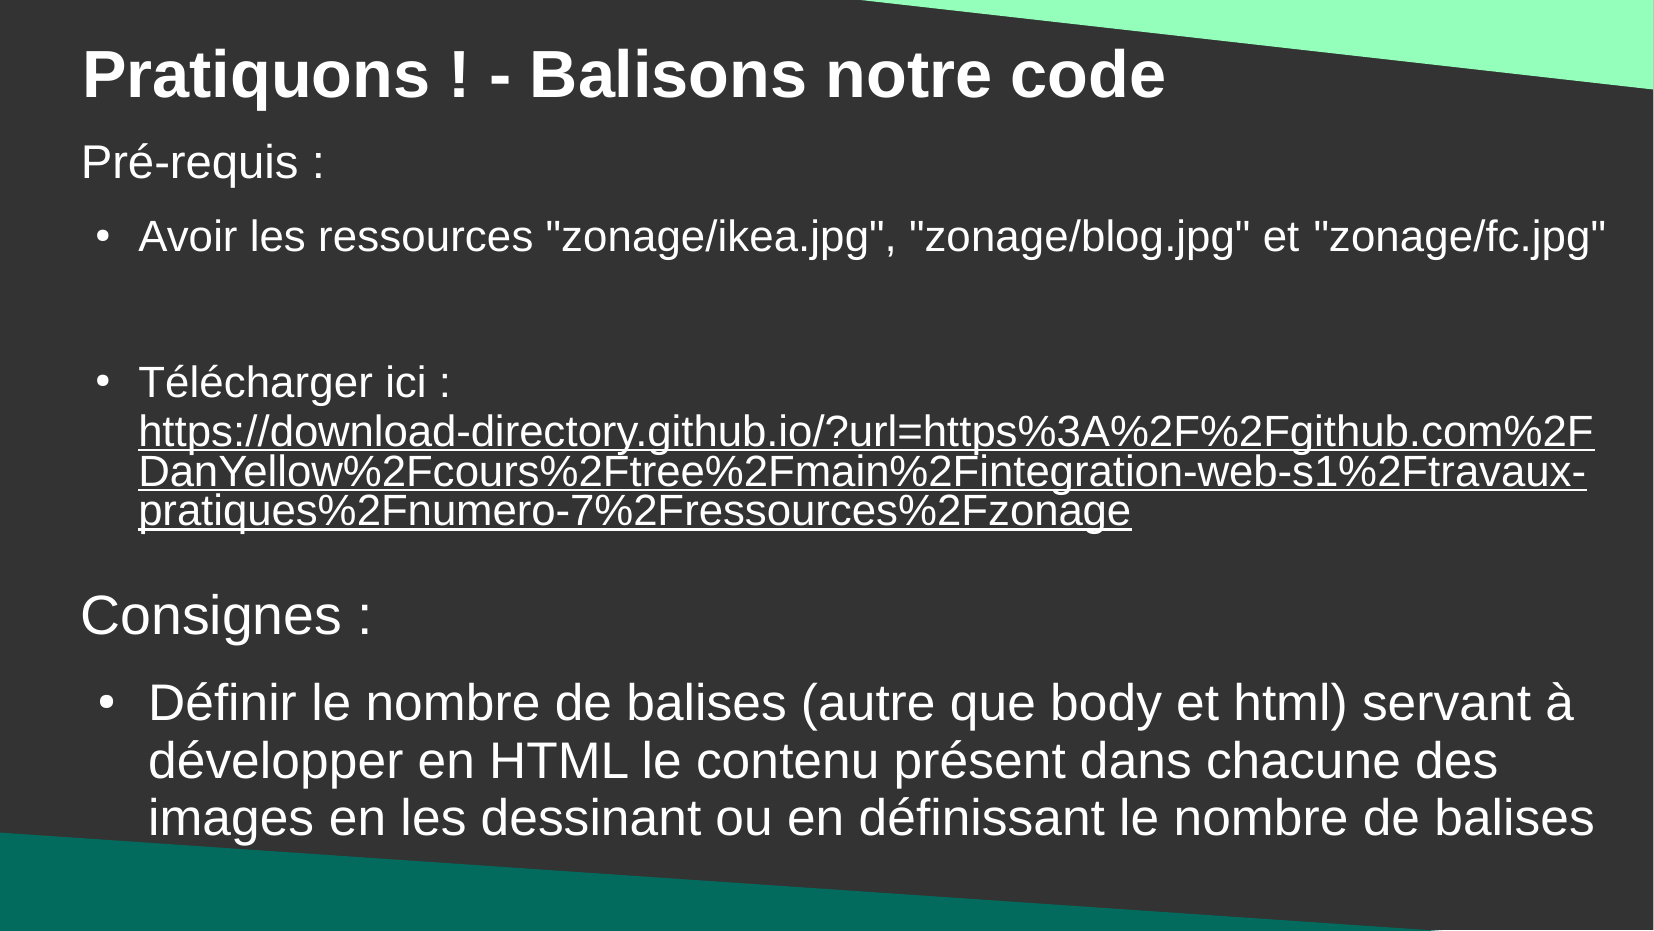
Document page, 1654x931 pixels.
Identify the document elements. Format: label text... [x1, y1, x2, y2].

list Pré-requis : Avoir les ressources "zonage/ikea.jpg", "zonage/blog.jpg" et "zonage/fc.jpg" Télécharger ici : https://download-directory.github.io/?url=https%3A%2F%2Fgithub.com%2FDanYellow%2Fcours%2Ftree%2Fmain%2Fintegration-web-s1%2Ftravaux-pratiques%2Fnumero-7%2Fressources%2Fzonage [80, 135, 1620, 497]
list Consignes : Définir le nombre de balises (autre que body et html) servant à développer en HTML le contenu présent dans chacune des images en les dessinant ou en définissant le nombre de balises [80, 584, 1620, 851]
title Pratiquons ! - Balisons notre code [82, 37, 1571, 114]
text_box [860, 0, 1654, 90]
